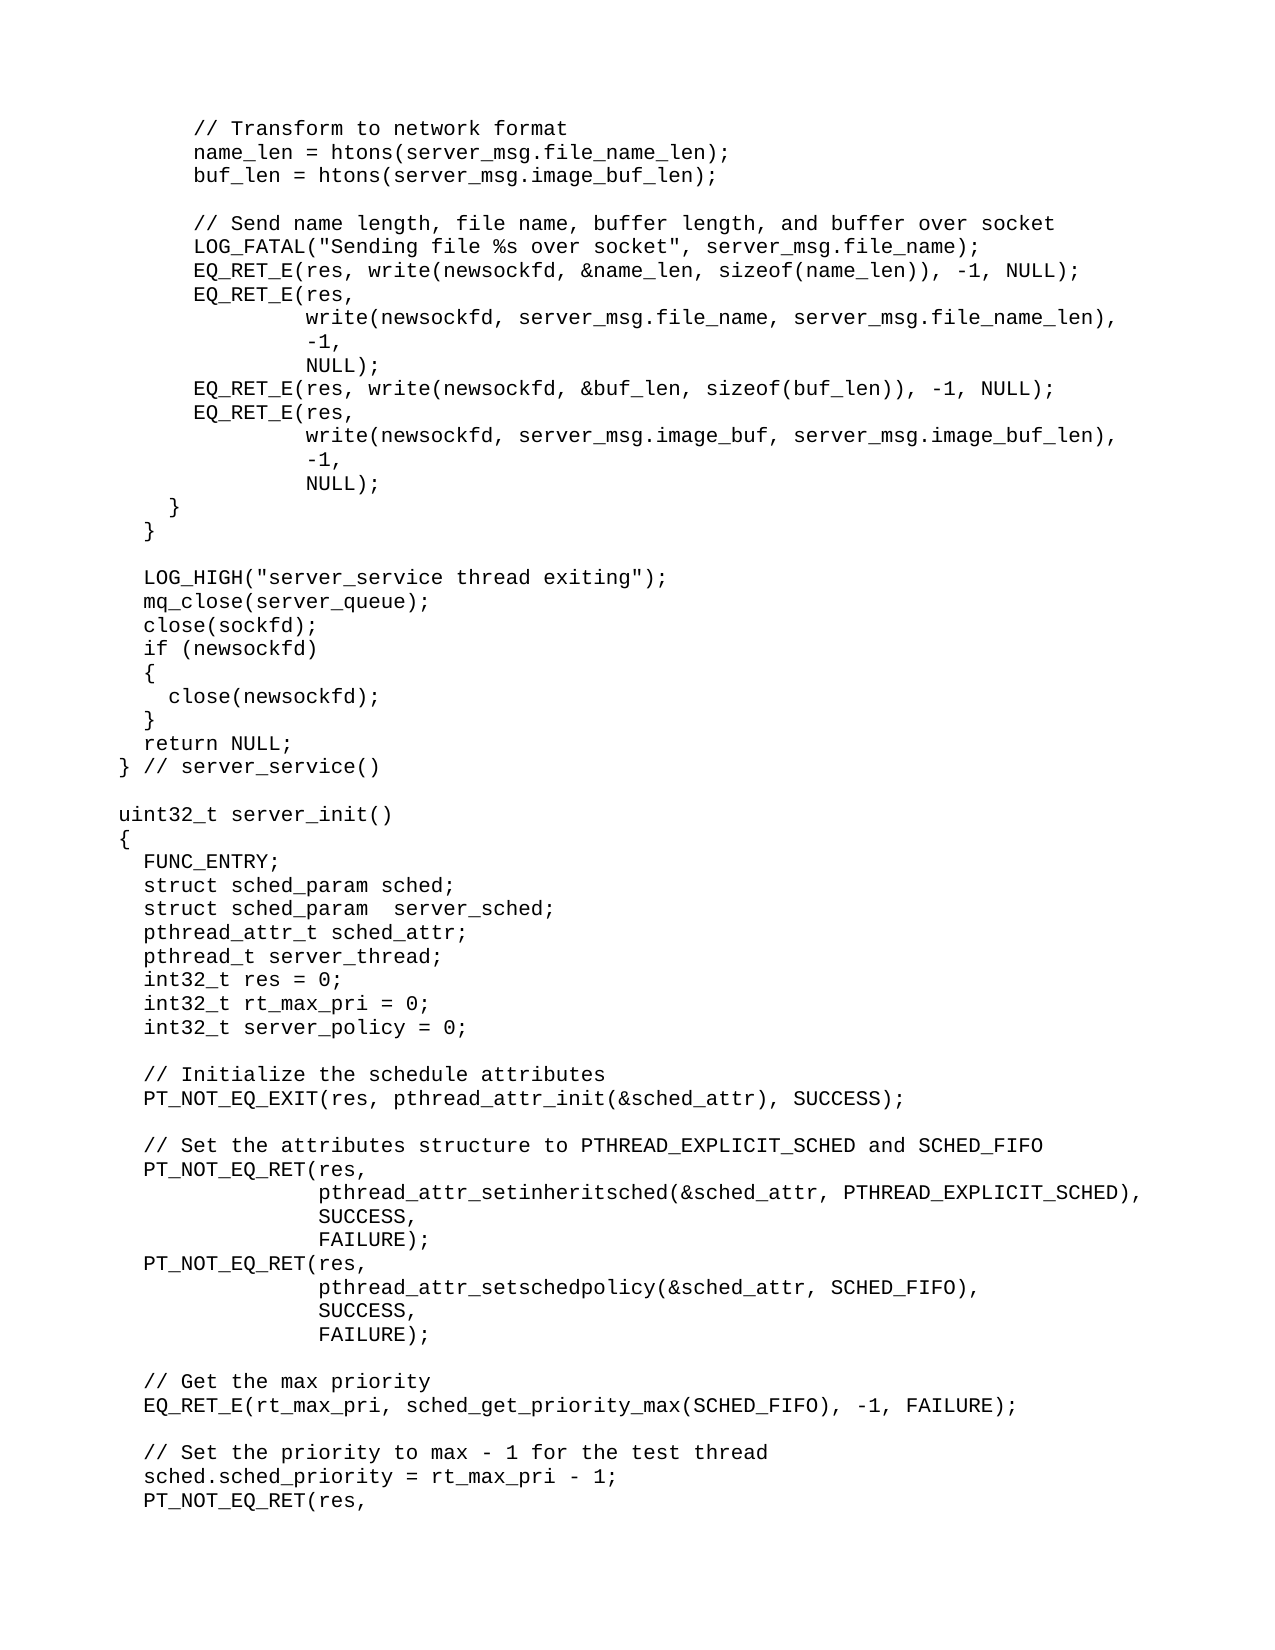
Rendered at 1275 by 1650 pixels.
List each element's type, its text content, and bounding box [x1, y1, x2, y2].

text close(newsockfd); [118, 686, 1157, 709]
text int32_t rt_max_pri = 0; [118, 993, 1157, 1017]
text NULL); [118, 354, 1157, 378]
text SUCCESS, [118, 1206, 1157, 1229]
text -1, [118, 331, 1157, 354]
text write(newsockfd, server_msg.file_name, server_msg.file_name_len), [118, 307, 1157, 331]
text struct sched_param sched; [118, 875, 1157, 898]
text int32_t res = 0; [118, 969, 1157, 993]
text buf_len = htons(server_msg.image_buf_len); [118, 165, 1157, 189]
text int32_t server_policy = 0; [118, 1017, 1157, 1040]
text PT_NOT_EQ_RET(res, [118, 1158, 1157, 1182]
text pthread_t server_thread; [118, 946, 1157, 969]
text } // server_service() [118, 757, 1157, 780]
text { [118, 662, 1157, 686]
text NULL); [118, 473, 1157, 496]
text // Set the priority to max - 1 for the test thread [118, 1442, 1157, 1466]
text EQ_RET_E(res, write(newsockfd, &name_len, sizeof(name_len)), -1, NULL); [118, 260, 1157, 284]
text struct sched_param server_sched; [118, 898, 1157, 922]
text } [118, 520, 1157, 544]
text // Get the max priority [118, 1371, 1157, 1395]
text FAILURE); [118, 1324, 1157, 1348]
text PT_NOT_EQ_RET(res, [118, 1253, 1157, 1277]
text { [118, 827, 1157, 851]
text FUNC_ENTRY; [118, 851, 1157, 875]
text EQ_RET_E(res, [118, 402, 1157, 426]
text PT_NOT_EQ_EXIT(res, pthread_attr_init(&sched_attr), SUCCESS); [118, 1088, 1157, 1111]
text uint32_t server_init() [118, 804, 1157, 827]
text // Transform to network format [118, 118, 1157, 142]
text pthread_attr_setinheritsched(&sched_attr, PTHREAD_EXPLICIT_SCHED), [118, 1182, 1157, 1206]
text if (newsockfd) [118, 638, 1157, 662]
text write(newsockfd, server_msg.image_buf, server_msg.image_buf_len), [118, 426, 1157, 449]
text EQ_RET_E(res, [118, 284, 1157, 307]
text mq_close(server_queue); [118, 591, 1157, 615]
text // Send name length, file name, buffer length, and buffer over socket [118, 213, 1157, 236]
text pthread_attr_setschedpolicy(&sched_attr, SCHED_FIFO), [118, 1277, 1157, 1300]
text } [118, 709, 1157, 733]
text return NULL; [118, 733, 1157, 757]
text // Initialize the schedule attributes [118, 1064, 1157, 1088]
text PT_NOT_EQ_RET(res, [118, 1489, 1157, 1513]
text close(sockfd); [118, 615, 1157, 638]
text -1, [118, 449, 1157, 473]
text pthread_attr_t sched_attr; [118, 922, 1157, 946]
text LOG_HIGH("server_service thread exiting"); [118, 567, 1157, 591]
text EQ_RET_E(res, write(newsockfd, &buf_len, sizeof(buf_len)), -1, NULL); [118, 378, 1157, 402]
text FAILURE); [118, 1229, 1157, 1253]
text EQ_RET_E(rt_max_pri, sched_get_priority_max(SCHED_FIFO), -1, FAILURE); [118, 1395, 1157, 1419]
text name_len = htons(server_msg.file_name_len); [118, 142, 1157, 165]
text SUCCESS, [118, 1300, 1157, 1324]
text LOG_FATAL("Sending file %s over socket", server_msg.file_name); [118, 236, 1157, 260]
text // Set the attributes structure to PTHREAD_EXPLICIT_SCHED and SCHED_FIFO [118, 1135, 1157, 1158]
text } [118, 496, 1157, 520]
text sched.sched_priority = rt_max_pri - 1; [118, 1466, 1157, 1489]
